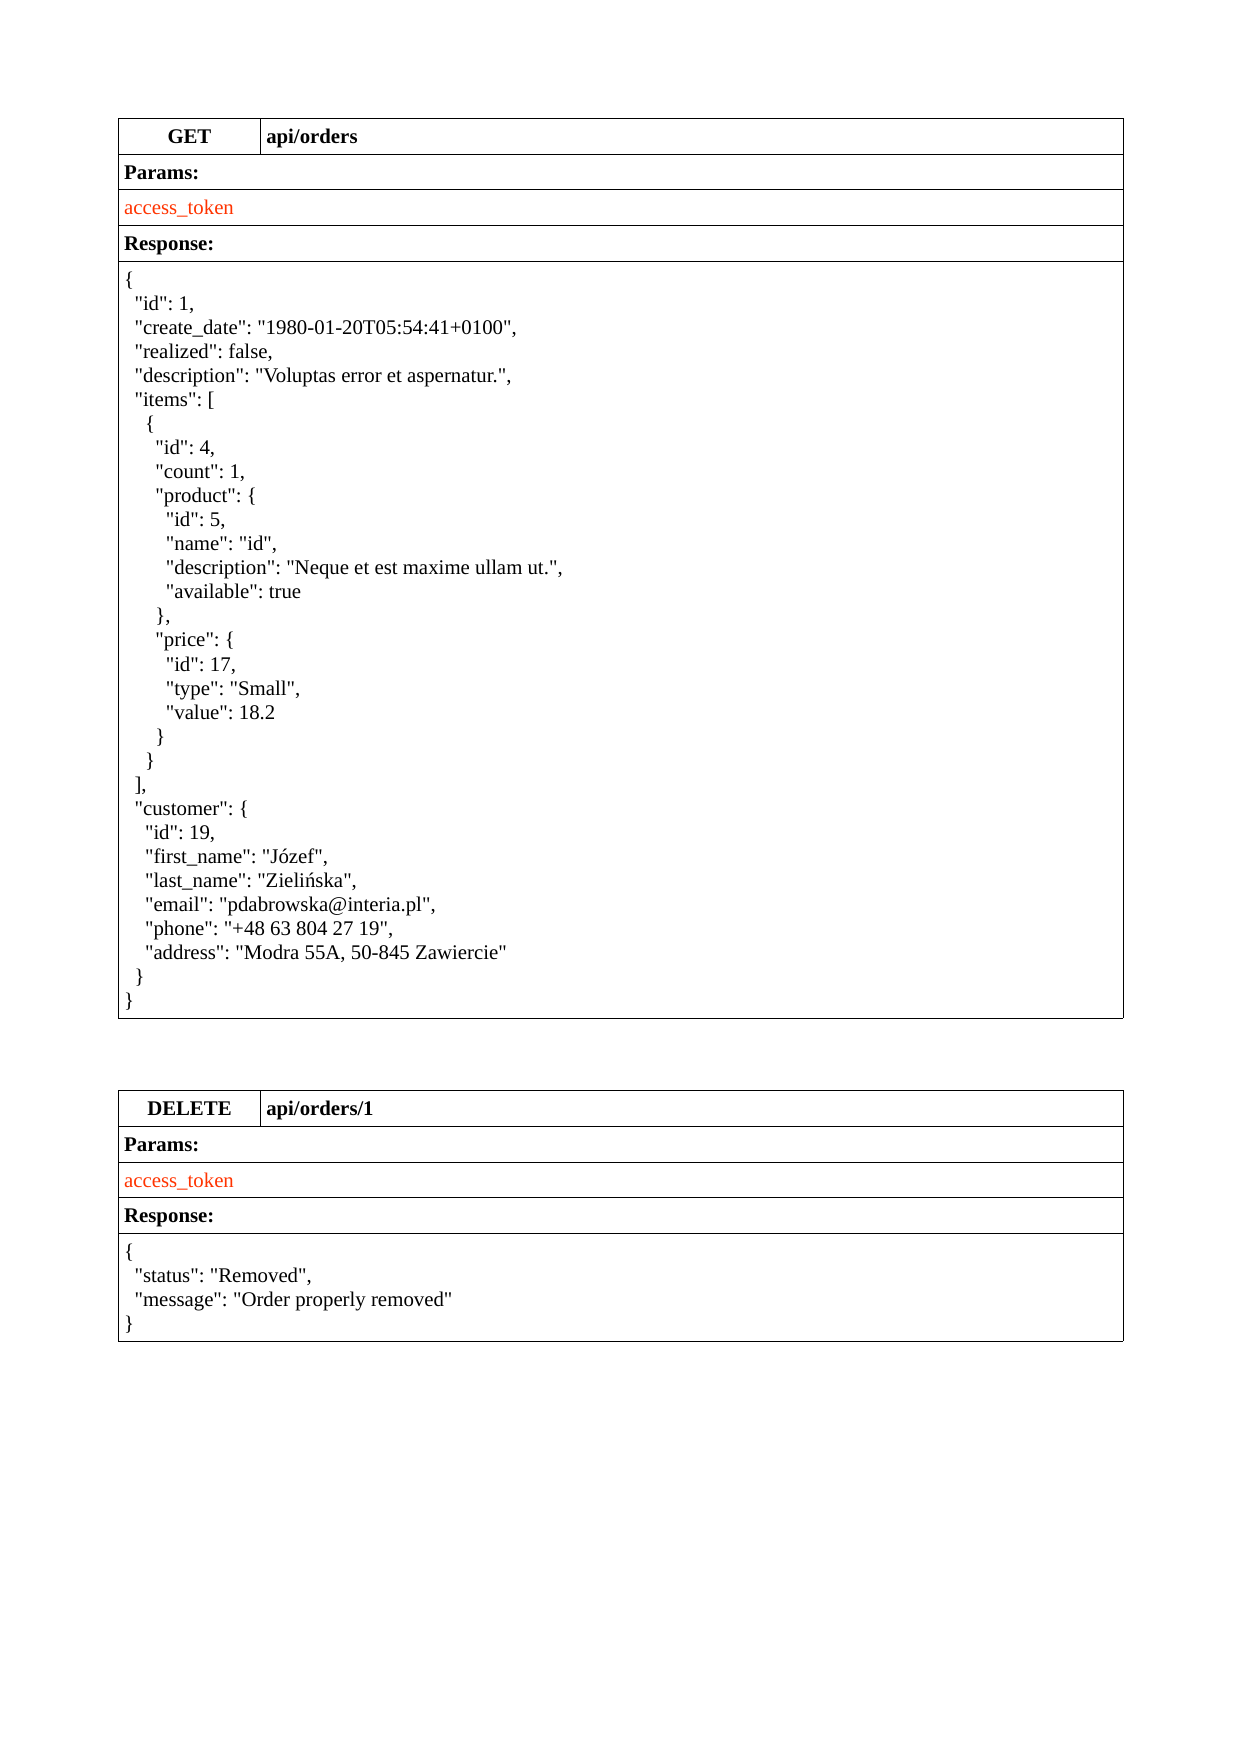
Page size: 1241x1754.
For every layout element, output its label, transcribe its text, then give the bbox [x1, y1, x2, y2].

table_cell access_token [119, 190, 1123, 225]
table_cell Params: [119, 1127, 1123, 1162]
table_header DELETE [119, 1091, 260, 1126]
table_cell access_token [119, 1163, 1123, 1197]
table_header GET [119, 119, 260, 154]
table_cell { "id": 1, "create_date": "1980-01-20T05:54:41+0100", "realized": false, "description": "Voluptas error et aspernatur.", "items": [ { "id": 4, "count": 1, "product": { "id": 5, "name": "id", "description": "Neque et est maxime ullam ut.", "available": true }, "price": { "id": 17, "type": "Small", "value": 18.2 } } ], "customer": { "id": 19, "first_name": "Józef", "last_name": "Zielińska", "email": "pdabrowska@interia.pl", "phone": "+48 63 804 27 19", "address": "Modra 55A, 50-845 Zawiercie" } } [119, 262, 1123, 1018]
table_cell Response: [119, 226, 1123, 261]
table_header api/orders/1 [261, 1091, 1123, 1126]
table_cell Params: [119, 155, 1123, 189]
table_cell { "status": "Removed", "message": "Order properly removed" } [119, 1234, 1123, 1341]
table_header api/orders [261, 119, 1123, 154]
table_cell Response: [119, 1198, 1123, 1233]
